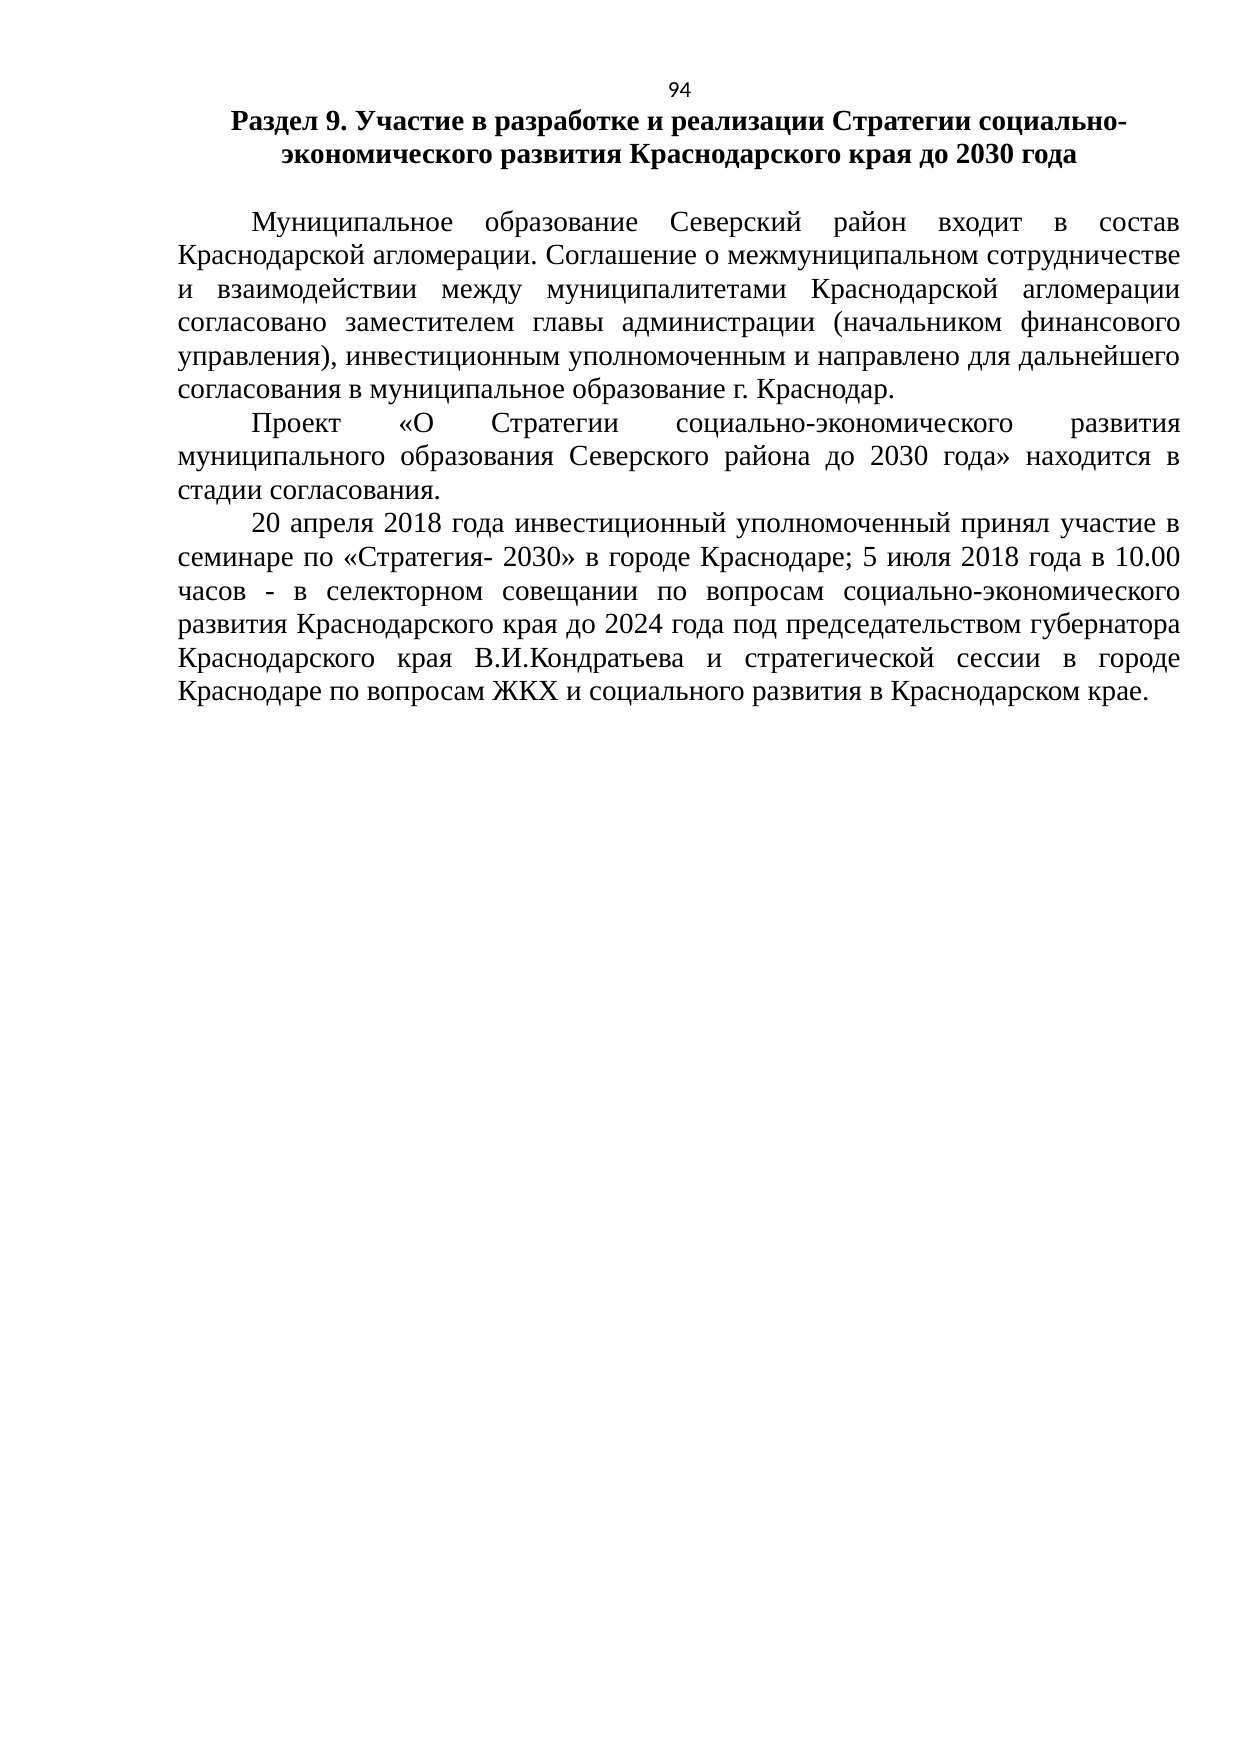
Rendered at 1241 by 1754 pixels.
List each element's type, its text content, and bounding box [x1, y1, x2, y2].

text Раздел 9. Участие в разработке и реализации Стратегии социально-экономического развития Краснодарского края до 2030 года [177, 103, 1181, 170]
text Проект «О Стратегии социально-экономического развития муниципального образования Северского района до 2030 года» находится в стадии согласования. [177, 405, 1181, 506]
text 20 апреля 2018 года инвестиционный уполномоченный принял участие в семинаре по «Стратегия- 2030» в городе Краснодаре; 5 июля 2018 года в 10.00 часов - в селекторном совещании по вопросам социально-экономического развития Краснодарского края до 2024 года под председательством губернатора Краснодарского края В.И.Кондратьева и стратегической сессии в городе Краснодаре по вопросам ЖКХ и социального развития в Краснодарском крае. [177, 506, 1181, 707]
text Муниципальное образование Северский район входит в состав Краснодарской агломерации. Соглашение о межмуниципальном сотрудничестве и взаимодействии между муниципалитетами Краснодарской агломерации согласовано заместителем главы администрации (начальником финансового управления), инвестиционным уполномоченным и направлено для дальнейшего согласования в муниципальное образование г. Краснодар. [177, 204, 1181, 405]
